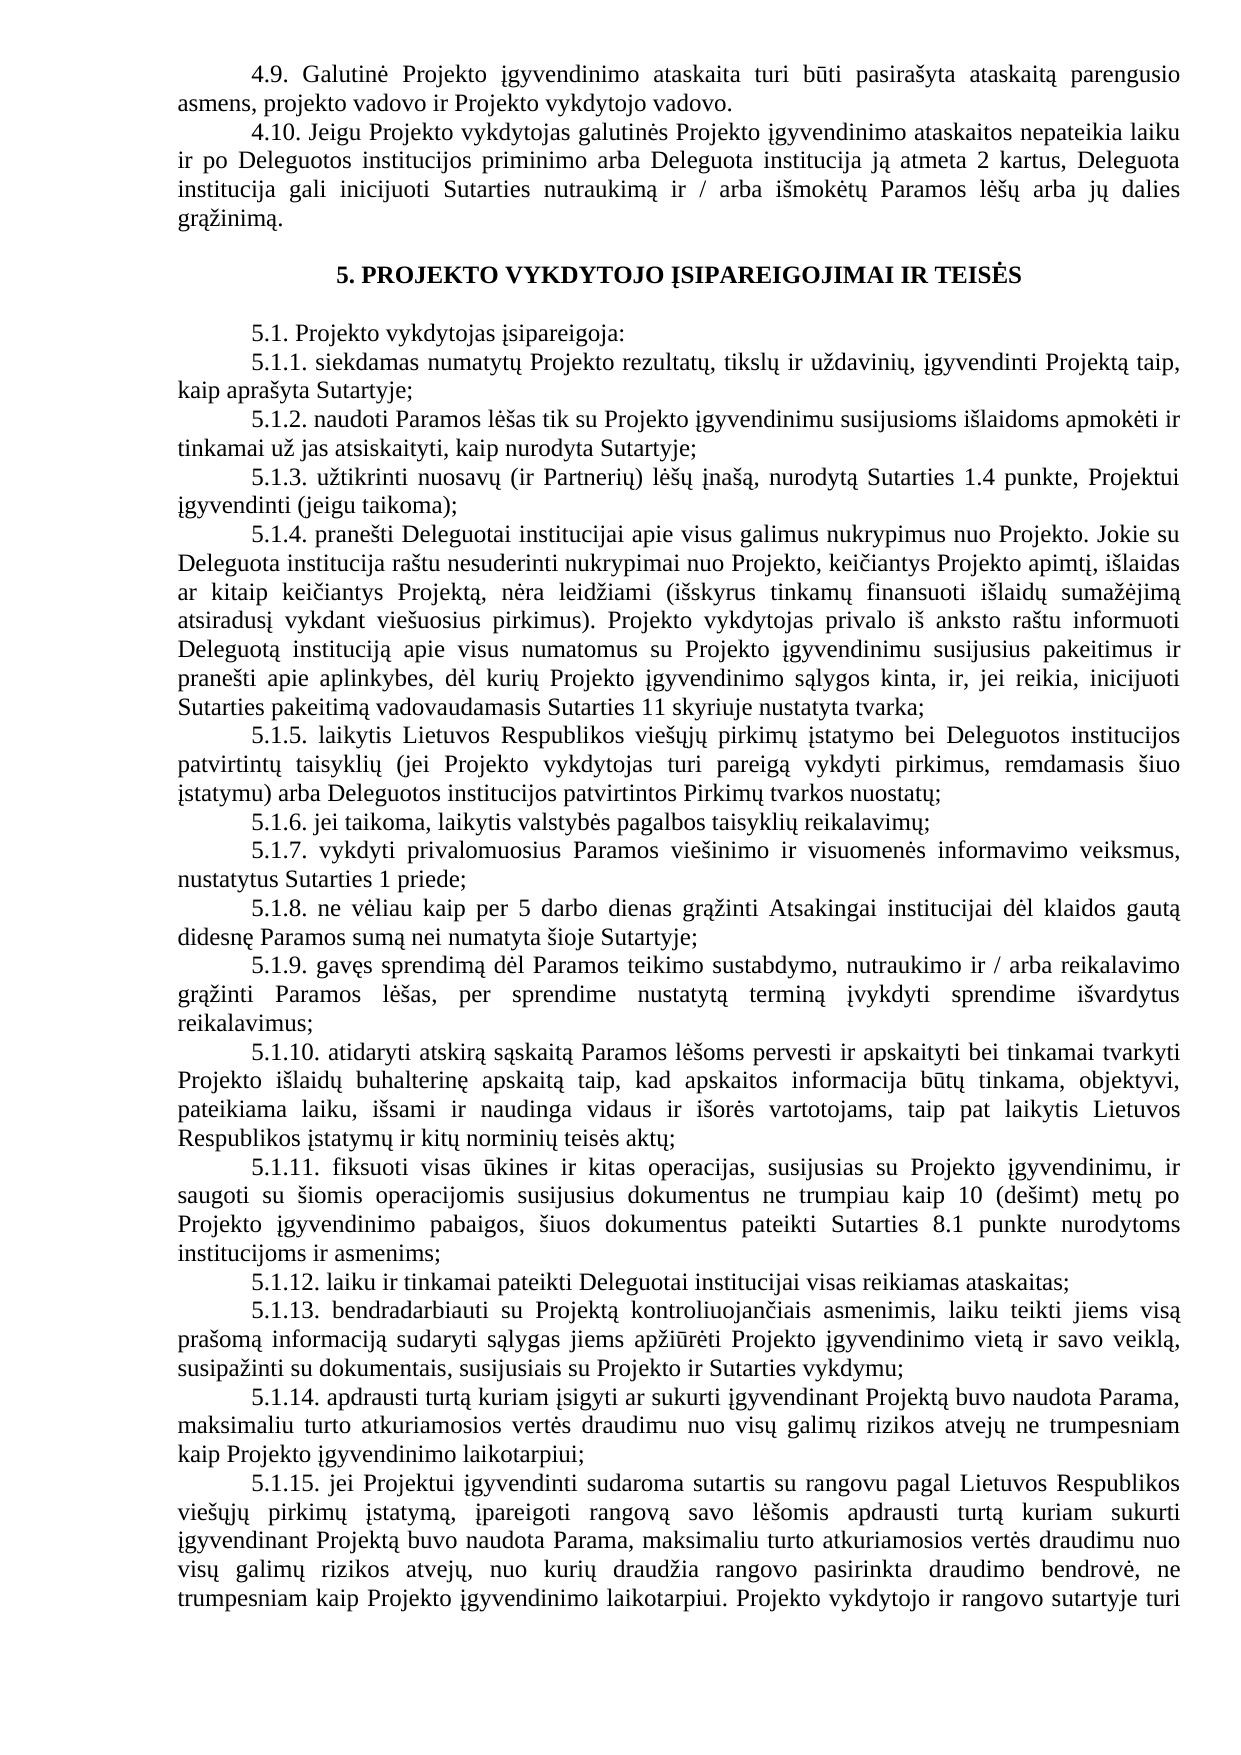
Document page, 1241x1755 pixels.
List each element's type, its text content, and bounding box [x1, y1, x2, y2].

text 4.9. Galutinė Projekto įgyvendinimo ataskaita turi būti pasirašyta ataskaitą parengusio asmens, projekto vadovo ir Projekto vykdytojo vadovo. [177, 59, 1181, 117]
text 5.1.7. vykdyti privalomuosius Paramos viešinimo ir visuomenės informavimo veiksmus, nustatytus Sutarties 1 priede; [177, 835, 1181, 893]
text 5.1.5. laikytis Lietuvos Respublikos viešųjų pirkimų įstatymo bei Deleguotos institucijos patvirtintų taisyklių (jei Projekto vykdytojas turi pareigą vykdyti pirkimus, remdamasis šiuo įstatymu) arba Deleguotos institucijos patvirtintos Pirkimų tvarkos nuostatų; [177, 720, 1181, 807]
text 5.1.9. gavęs sprendimą dėl Paramos teikimo sustabdymo, nutraukimo ir / arba reikalavimo grąžinti Paramos lėšas, per sprendime nustatytą terminą įvykdyti sprendime išvardytus reikalavimus; [177, 950, 1181, 1037]
text 5.1.4. pranešti Deleguotai institucijai apie visus galimus nukrypimus nuo Projekto. Jokie su Deleguota institucija raštu nesuderinti nukrypimai nuo Projekto, keičiantys Projekto apimtį, išlaidas ar kitaip keičiantys Projektą, nėra leidžiami (išskyrus tinkamų finansuoti išlaidų sumažėjimą atsiradusį vykdant viešuosius pirkimus). Projekto vykdytojas privalo iš anksto raštu informuoti Deleguotą instituciją apie visus numatomus su Projekto įgyvendinimu susijusius pakeitimus ir pranešti apie aplinkybes, dėl kurių Projekto įgyvendinimo sąlygos kinta, ir, jei reikia, inicijuoti Sutarties pakeitimą vadovaudamasis Sutarties 11 skyriuje nustatyta tvarka; [177, 519, 1181, 720]
text 5.1.1. siekdamas numatytų Projekto rezultatų, tikslų ir uždavinių, įgyvendinti Projektą taip, kaip aprašyta Sutartyje; [177, 347, 1181, 404]
text 4.10. Jeigu Projekto vykdytojas galutinės Projekto įgyvendinimo ataskaitos nepateikia laiku ir po Deleguotos institucijos priminimo arba Deleguota institucija ją atmeta 2 kartus, Deleguota institucija gali inicijuoti Sutarties nutraukimą ir / arba išmokėtų Paramos lėšų arba jų dalies grąžinimą. [177, 117, 1181, 232]
text 5.1.14. apdrausti turtą kuriam įsigyti ar sukurti įgyvendinant Projektą buvo naudota Parama, maksimaliu turto atkuriamosios vertės draudimu nuo visų galimų rizikos atvejų ne trumpesniam kaip Projekto įgyvendinimo laikotarpiui; [177, 1382, 1181, 1468]
text 5.1.2. naudoti Paramos lėšas tik su Projekto įgyvendinimu susijusioms išlaidoms apmokėti ir tinkamai už jas atsiskaityti, kaip nurodyta Sutartyje; [177, 404, 1181, 462]
text 5.1.13. bendradarbiauti su Projektą kontroliuojančiais asmenimis, laiku teikti jiems visą prašomą informaciją sudaryti sąlygas jiems apžiūrėti Projekto įgyvendinimo vietą ir savo veiklą, susipažinti su dokumentais, susijusiais su Projekto ir Sutarties vykdymu; [177, 1295, 1181, 1382]
text 5.1.11. fiksuoti visas ūkines ir kitas operacijas, susijusias su Projekto įgyvendinimu, ir saugoti su šiomis operacijomis susijusius dokumentus ne trumpiau kaip 10 (dešimt) metų po Projekto įgyvendinimo pabaigos, šiuos dokumentus pateikti Sutarties 8.1 punkte nurodytoms institucijoms ir asmenims; [177, 1152, 1181, 1267]
text 5.1. Projekto vykdytojas įsipareigoja: [177, 318, 1181, 347]
text 5.1.8. ne vėliau kaip per 5 darbo dienas grąžinti Atsakingai institucijai dėl klaidos gautą didesnę Paramos sumą nei numatyta šioje Sutartyje; [177, 893, 1181, 950]
text 5.1.12. laiku ir tinkamai pateikti Deleguotai institucijai visas reikiamas ataskaitas; [177, 1267, 1181, 1295]
text 5.1.10. atidaryti atskirą sąskaitą Paramos lėšoms pervesti ir apskaityti bei tinkamai tvarkyti Projekto išlaidų buhalterinę apskaitą taip, kad apskaitos informacija būtų tinkama, objektyvi, pateikiama laiku, išsami ir naudinga vidaus ir išorės vartotojams, taip pat laikytis Lietuvos Respublikos įstatymų ir kitų norminių teisės aktų; [177, 1037, 1181, 1152]
text 5.1.3. užtikrinti nuosavų (ir Partnerių) lėšų įnašą, nurodytą Sutarties 1.4 punkte, Projektui įgyvendinti (jeigu taikoma); [177, 462, 1181, 519]
text 5.1.6. jei taikoma, laikytis valstybės pagalbos taisyklių reikalavimų; [177, 807, 1181, 835]
text 5.1.15. jei Projektui įgyvendinti sudaroma sutartis su rangovu pagal Lietuvos Respublikos viešųjų pirkimų įstatymą, įpareigoti rangovą savo lėšomis apdrausti turtą kuriam sukurti įgyvendinant Projektą buvo naudota Parama, maksimaliu turto atkuriamosios vertės draudimu nuo visų galimų rizikos atvejų, nuo kurių draudžia rangovo pasirinkta draudimo bendrovė, ne trumpesniam kaip Projekto įgyvendinimo laikotarpiui. Projekto vykdytojo ir rangovo sutartyje turi [177, 1468, 1181, 1612]
text 5. PROJEKTO VYKDYTOJO ĮSIPAREIGOJIMAI IR TEISĖS [177, 260, 1181, 289]
